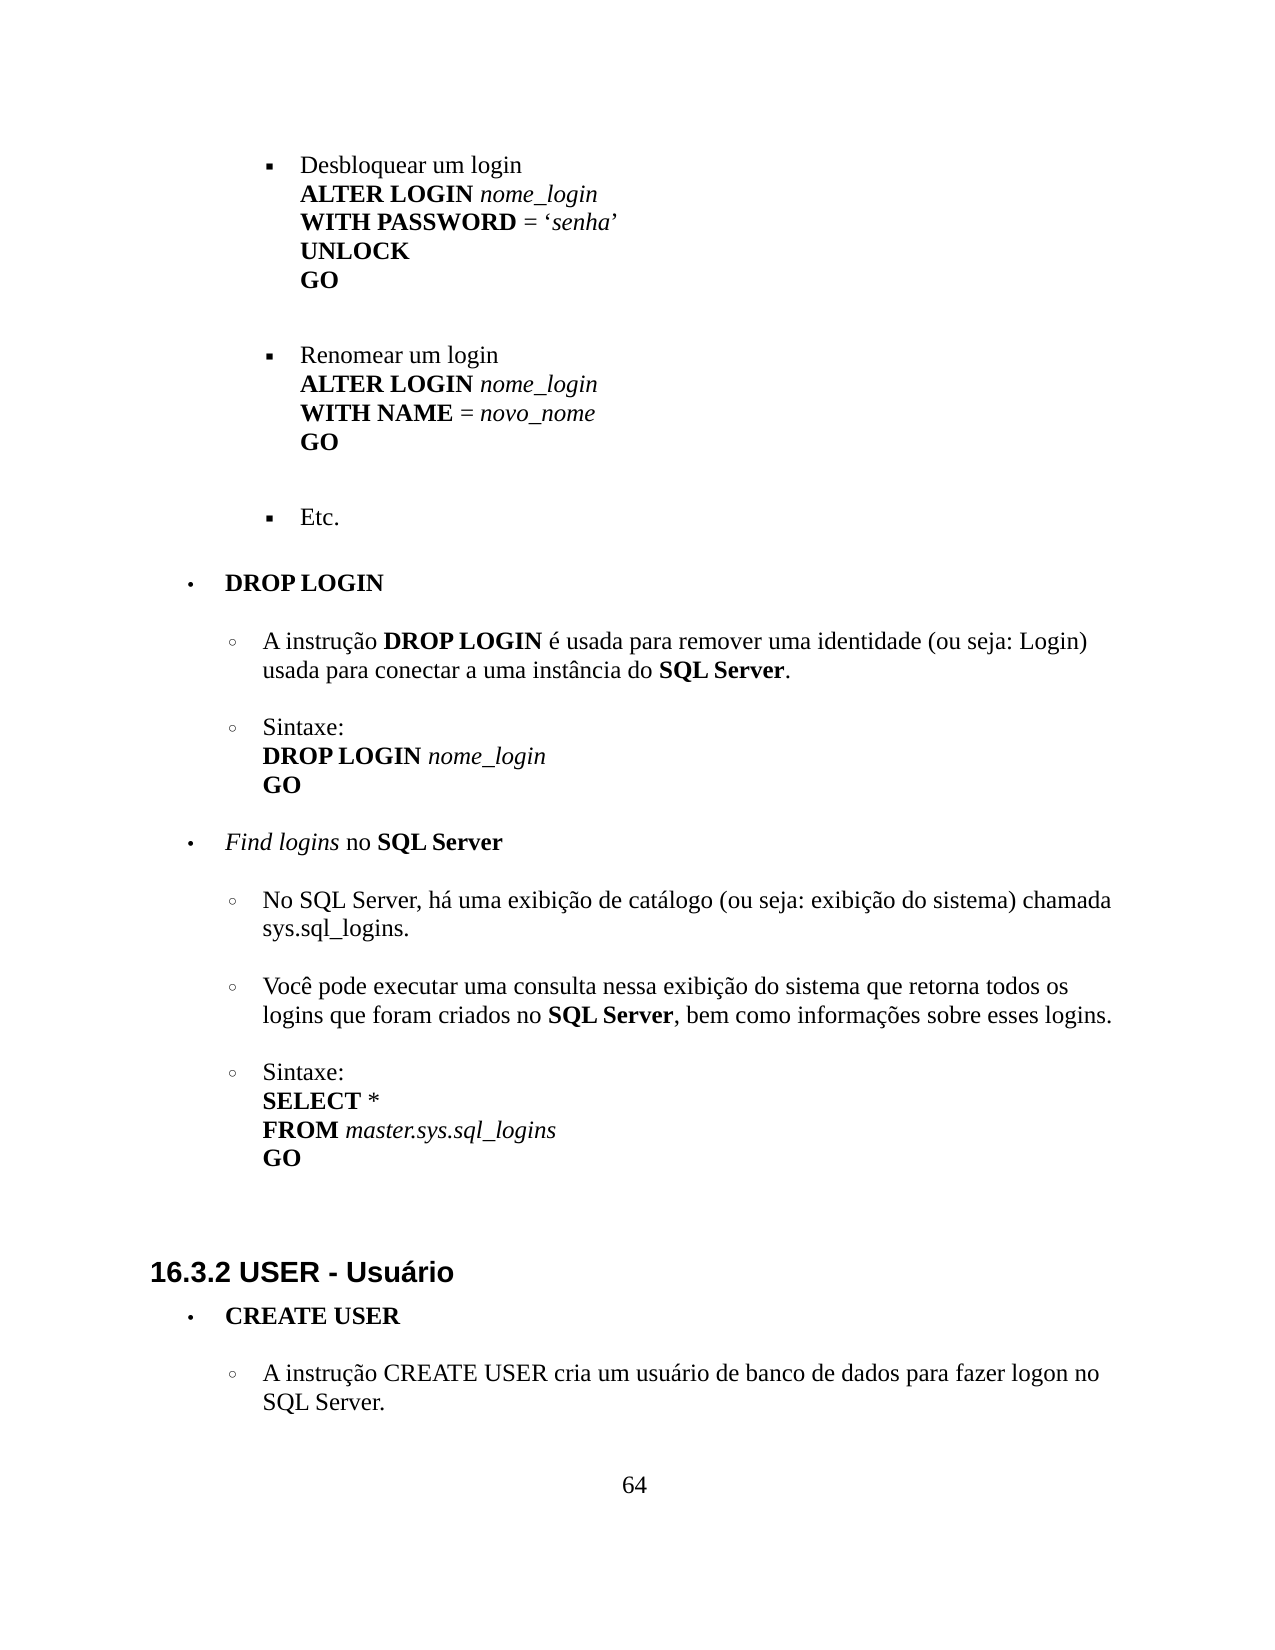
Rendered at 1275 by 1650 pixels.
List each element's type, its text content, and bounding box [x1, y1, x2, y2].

list Etc. [262, 502, 1125, 559]
list A instrução DROP LOGIN é usada para remover uma identidade (ou seja: Login) usada para conectar a uma instância do SQL Server. [225, 626, 1125, 712]
list A instrução CREATE USER cria um usuário de banco de dados para fazer logon no SQL Server. [225, 1358, 1125, 1416]
list Renomear um login ALTER LOGIN nome_login WITH NAME = novo_nome GO [262, 340, 1125, 484]
list Find logins no SQL Server [187, 827, 1125, 885]
list Sintaxe: SELECT * FROM master.sys.sql_logins GO [225, 1057, 1125, 1201]
list Sintaxe: DROP LOGIN nome_login GO [225, 712, 1125, 827]
list No SQL Server, há uma exibição de catálogo (ou seja: exibição do sistema) chamada sys.sql_logins. [225, 885, 1125, 971]
subtitle 16.3.2 USER - Usuário [150, 1255, 1125, 1288]
list Desbloquear um login ALTER LOGIN nome_login WITH PASSWORD = ‘senha’ UNLOCK GO [262, 150, 1125, 322]
list Você pode executar uma consulta nessa exibição do sistema que retorna todos os logins que foram criados no SQL Server, bem como informações sobre esses logins. [225, 971, 1125, 1057]
list CREATE USER [187, 1301, 1125, 1358]
list DROP LOGIN [187, 568, 1125, 626]
